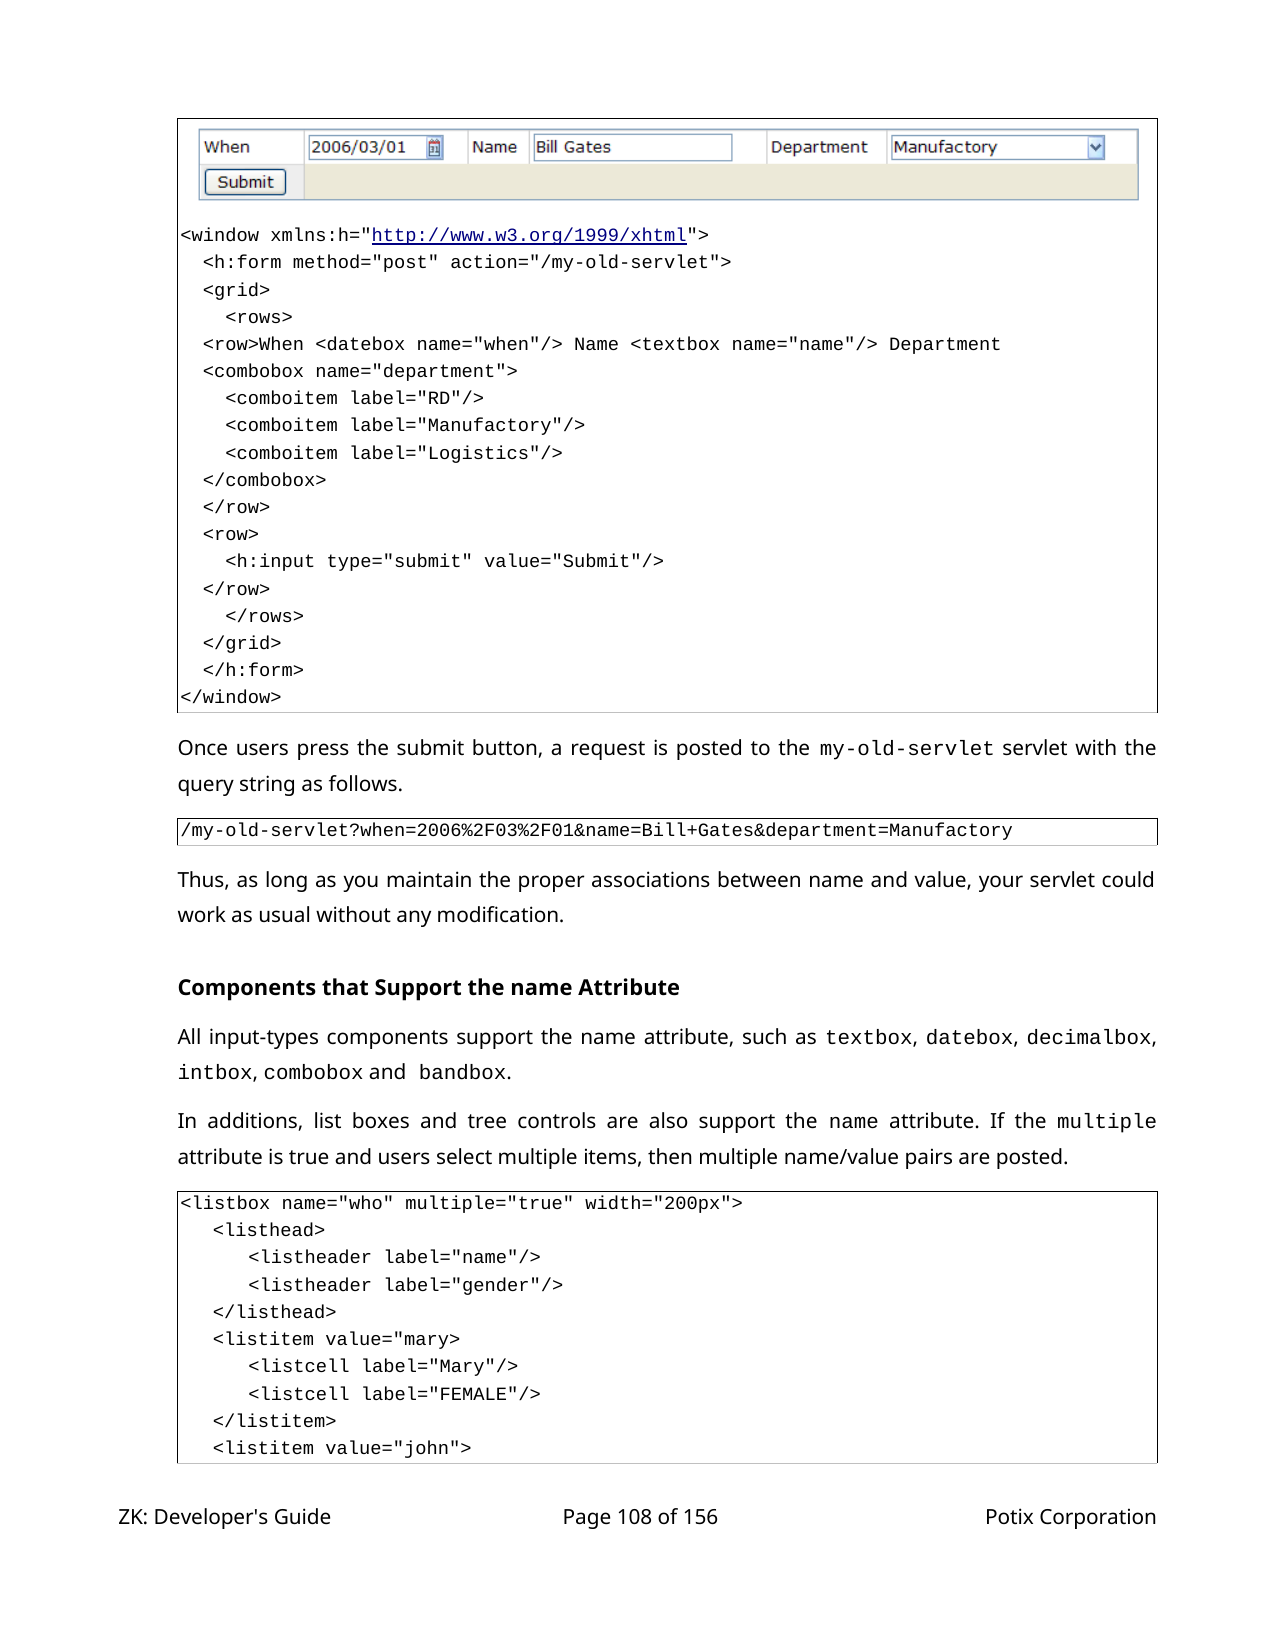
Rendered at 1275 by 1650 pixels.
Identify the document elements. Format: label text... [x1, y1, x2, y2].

text </row> [178, 495, 1157, 519]
text <listcell label="FEMALE"/> [178, 1381, 1157, 1406]
picture [195, 125, 1144, 203]
text </combobox> [178, 468, 1157, 492]
text </row> [178, 576, 1157, 601]
text <comboitem label="RD"/> [178, 386, 1157, 410]
text <window xmlns:h="http://www.w3.org/1999/xhtml"> [178, 203, 1157, 247]
text <listitem value="john"> [178, 1436, 1157, 1463]
text <comboitem label="Manufactory"/> [178, 413, 1157, 438]
text <comboitem label="Logistics"/> [178, 441, 1157, 465]
text <rows> [178, 304, 1157, 329]
text </listitem> [178, 1408, 1157, 1433]
text <h:form method="post" action="/my-old-servlet"> [178, 250, 1157, 274]
text <listheader label="gender"/> [178, 1273, 1157, 1297]
text <h:input type="submit" value="Submit"/> [178, 549, 1157, 573]
text <listitem value="mary> [178, 1327, 1157, 1351]
text <row> [178, 522, 1157, 546]
text <listbox name="who" multiple="true" width="200px"> [178, 1192, 1157, 1215]
text <listhead> [178, 1218, 1157, 1242]
text <combobox name="department"> [178, 359, 1157, 383]
text </window> [178, 685, 1157, 712]
text Thus, as long as you maintain the proper associations between name and value, your servlet could work as usual without any modification. [177, 865, 1157, 929]
text <row>When <datebox name="when"/> Name <textbox name="name"/> Department [178, 332, 1157, 356]
text <listcell label="Mary"/> [178, 1354, 1157, 1378]
text <listheader label="name"/> [178, 1245, 1157, 1270]
subtitle Components that Support the name Attribute [177, 971, 1157, 1001]
text </grid> [178, 631, 1157, 655]
text In additions, list boxes and tree controls are also support the name attribute. If the multiple attribute is true and users select multiple items, then multiple name/value pairs are posted. [177, 1107, 1157, 1170]
text </listhead> [178, 1300, 1157, 1324]
text /my-old-servlet?when=2006%2F03%2F01&name=Bill+Gates&department=Manufactory [178, 819, 1157, 845]
text </rows> [178, 604, 1157, 628]
text </h:form> [178, 658, 1157, 682]
text Once users press the submit button, a request is posted to the my-old-servlet servlet with the query string as follows. [177, 733, 1157, 797]
text <grid> [178, 277, 1157, 302]
text All input-types components support the name attribute, such as textbox, datebox, decimalbox, intbox, combobox and bandbox. [177, 1022, 1157, 1086]
